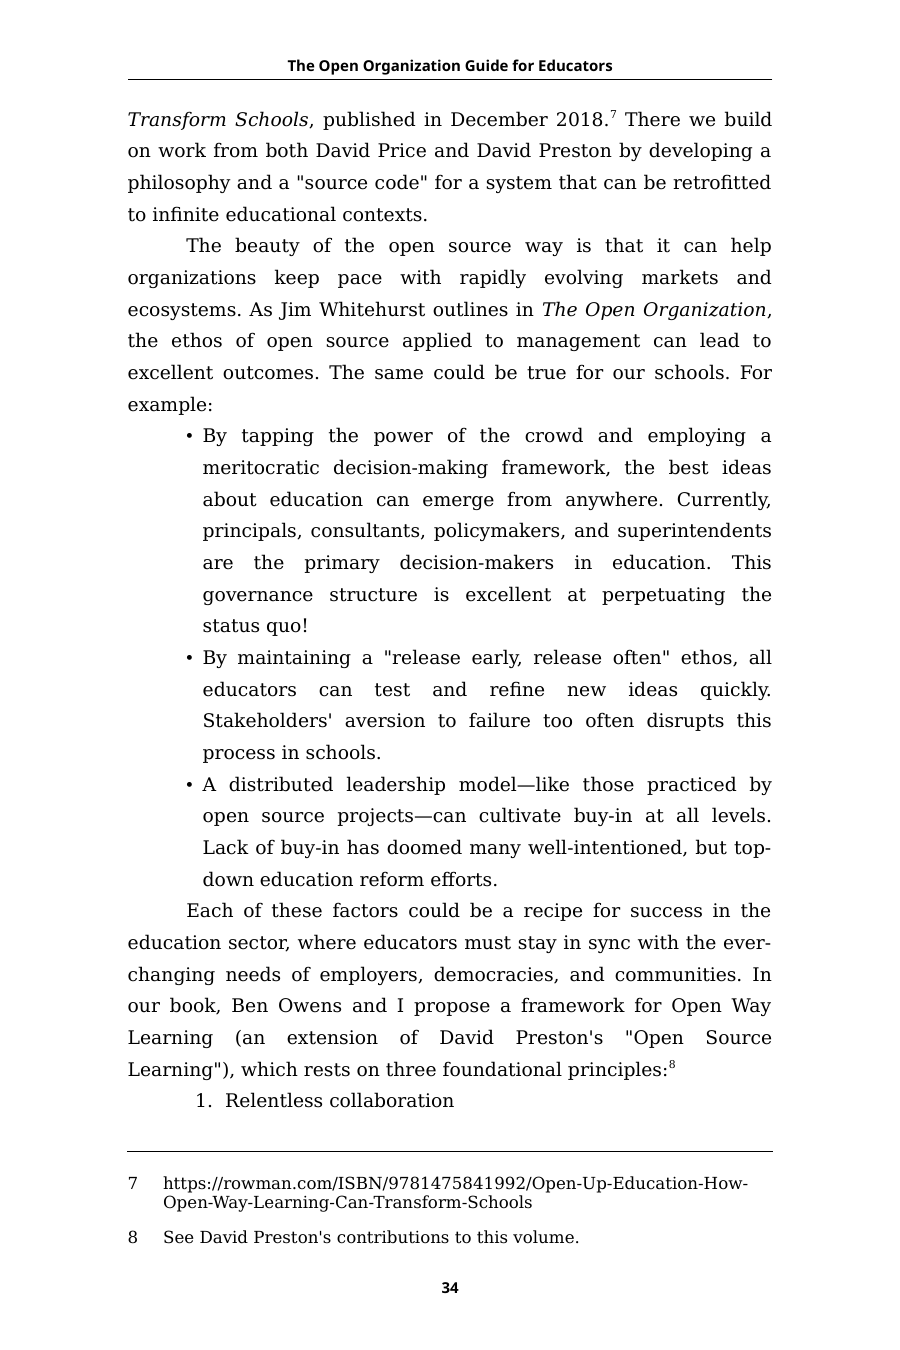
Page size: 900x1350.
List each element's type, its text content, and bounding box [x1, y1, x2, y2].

list By tapping the power of the crowd and employing a meritocratic decision-making framework, the best ideas about education can emerge from anywhere. Currently, principals, consultants, policymakers, and superintendents are the primary decision-makers in education. This governance structure is excellent at perpetuating the status quo! [186, 425, 772, 637]
list By maintaining a "release early, release often" ethos, all educators can test and refine new ideas quickly. Stakeholders' aversion to failure too often disrupts this process in schools. [186, 647, 772, 764]
text Transform Schools, published in December 2018. There we build on work from both David Price and David Preston by developing a philosophy and a "source code" for a system that can be retrofitted to infinite educational contexts. [127, 109, 772, 226]
text See David Preston's contributions to this volume. [127, 1228, 772, 1247]
list A distributed leadership model—like those practiced by open source projects—can cultivate buy-in at all levels. Lack of buy-in has doomed many well-intentioned, but top-down education reform efforts. [186, 774, 772, 891]
text The beauty of the open source way is that it can help organizations keep pace with rapidly evolving markets and ecosystems. As Jim Whitehurst outlines in The Open Organization, the ethos of open source applied to management can lead to excellent outcomes. The same could be true for our schools. For example: [127, 235, 772, 416]
list Relentless collaboration [195, 1090, 772, 1112]
text https://rowman.com/ISBN/9781475841992/Open-Up-Education-How-Open-Way-Learning-Can-Transform-Schools [127, 1174, 772, 1213]
text Each of these factors could be a recipe for success in the education sector, where educators must stay in sync with the ever-changing needs of employers, democracies, and communities. In our book, Ben Owens and I propose a framework for Open Way Learning (an extension of David Preston's "Open Source Learning"), which rests on three foundational principles: [127, 900, 772, 1081]
